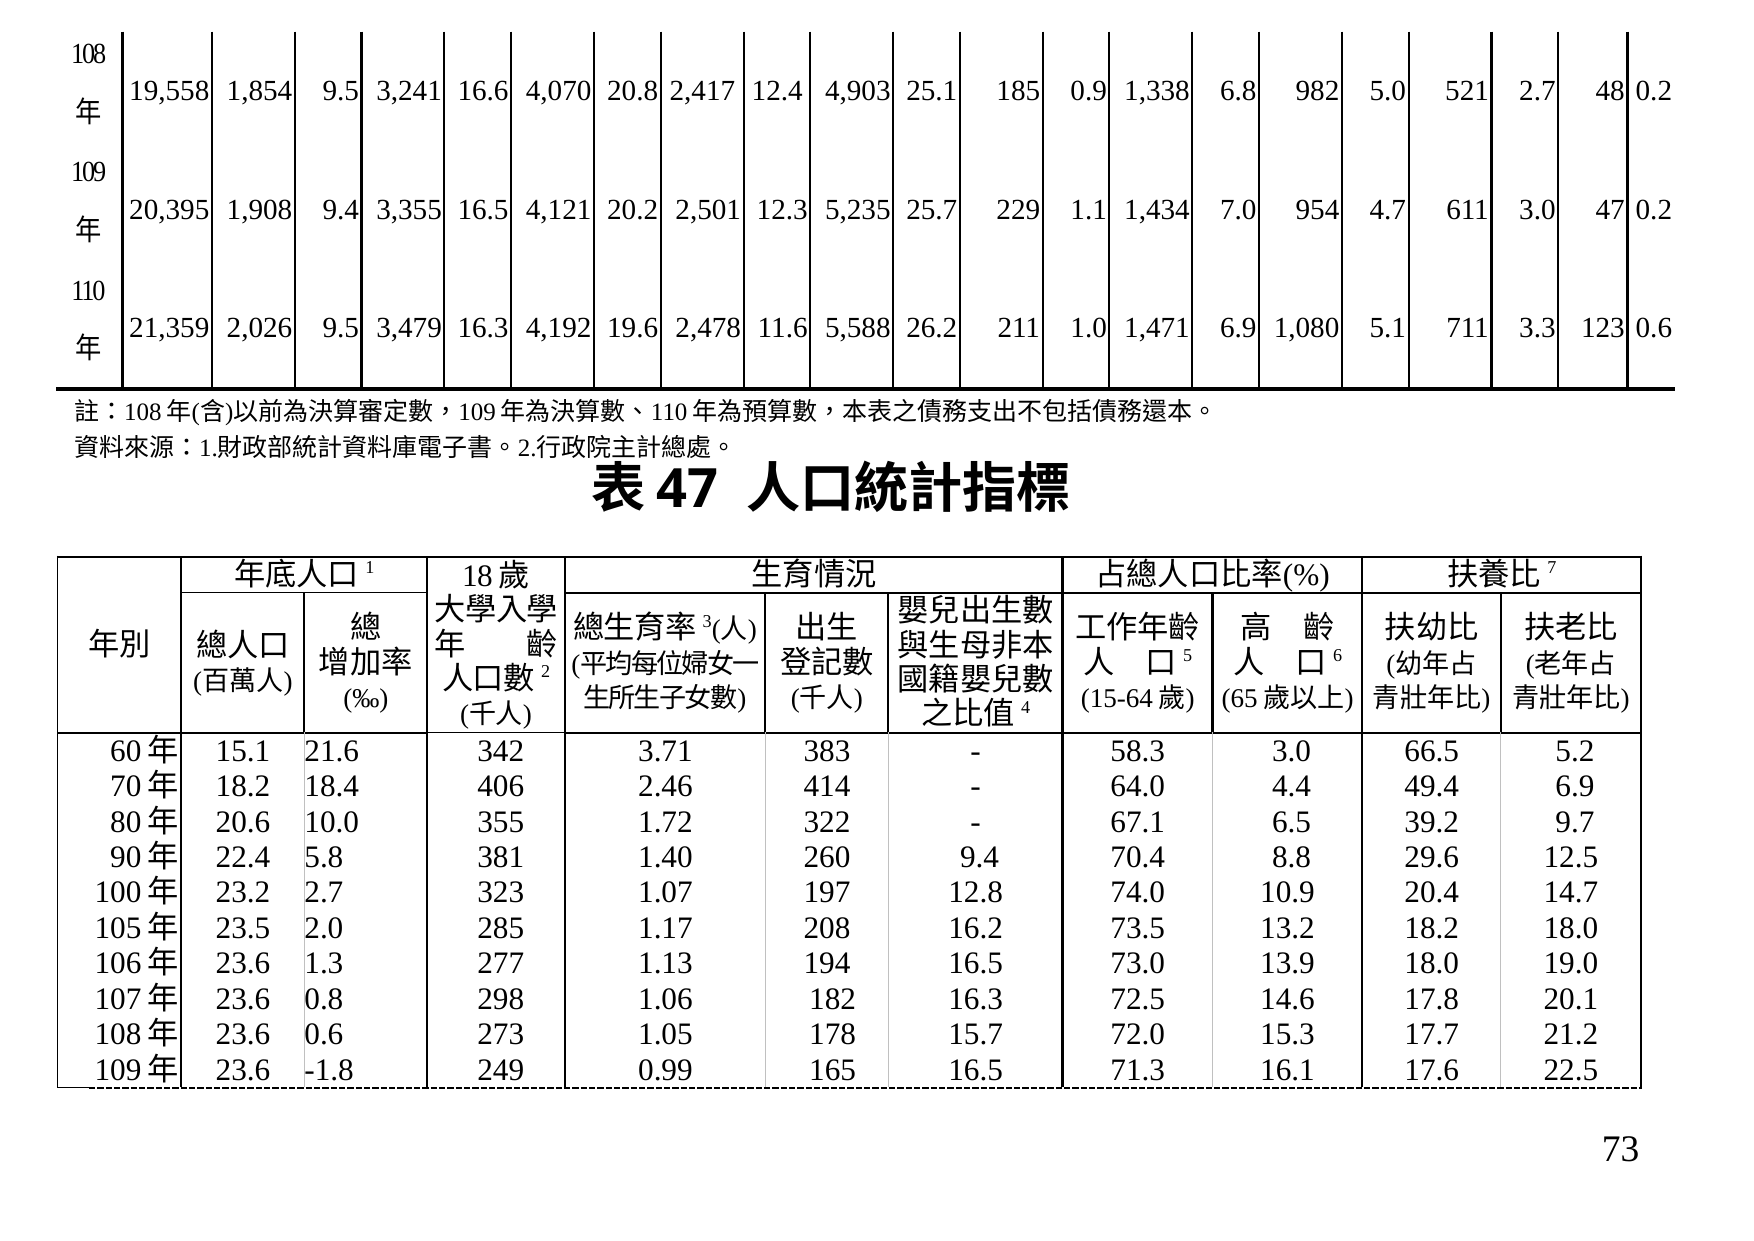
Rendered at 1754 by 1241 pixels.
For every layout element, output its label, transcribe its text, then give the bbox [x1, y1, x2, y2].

table_cell 3.3 [1493, 268, 1557, 387]
table_cell 72.5 [1064, 981, 1212, 1016]
table_cell 25.7 [894, 150, 959, 268]
table_cell 5.0 [1343, 32, 1408, 150]
table_cell 954 [1260, 150, 1341, 268]
table_cell 20.1 [1501, 981, 1640, 1016]
table_cell 383 [766, 734, 888, 768]
table_cell 47 [1559, 150, 1626, 268]
table_cell 6.9 [1501, 768, 1640, 803]
table_cell 2,478 [662, 268, 743, 387]
table_cell 108年 [89, 1016, 180, 1051]
table_cell 109年 [56, 150, 121, 268]
table_cell 6.5 [1213, 804, 1361, 839]
table_cell 3,479 [363, 268, 443, 387]
table_cell 20.4 [1363, 874, 1500, 910]
table_cell 22.4 [182, 839, 304, 874]
table_cell 0.6 [1629, 268, 1675, 387]
table_cell 16.3 [889, 981, 1061, 1016]
table_cell 13.2 [1213, 910, 1361, 945]
table_cell 277 [428, 945, 564, 981]
table_cell 74.0 [1064, 874, 1212, 910]
table_cell 23.6 [182, 1016, 304, 1051]
table_cell 29.6 [1363, 839, 1500, 874]
table_cell 6.8 [1193, 32, 1258, 150]
table_cell 2,417 [662, 32, 743, 150]
table_cell 67.1 [1064, 804, 1212, 839]
table_cell 16.5 [889, 1051, 1061, 1087]
table_cell 711 [1410, 268, 1490, 387]
table_cell 15.1 [182, 734, 304, 768]
table_cell 9.5 [296, 32, 360, 150]
table_cell 80年 [89, 804, 180, 839]
table_cell 1,471 [1110, 268, 1191, 387]
table_header 年底人口1 [182, 558, 426, 592]
table_cell 17.6 [1363, 1051, 1500, 1087]
table_cell 10.9 [1213, 874, 1361, 910]
table_cell 18.0 [1363, 945, 1500, 981]
table_cell 5,588 [811, 268, 892, 387]
table_cell 4.4 [1213, 768, 1361, 803]
table_cell 208 [766, 910, 888, 945]
table_cell 16.2 [889, 910, 1061, 945]
table_cell 73.5 [1064, 910, 1212, 945]
table_cell 2.0 [305, 910, 426, 945]
table_cell 12.3 [745, 150, 809, 268]
table_cell 185 [961, 32, 1042, 150]
table_cell -1.8 [305, 1051, 426, 1087]
table_cell 0.9 [1044, 32, 1108, 150]
table_cell 23.5 [182, 910, 304, 945]
table_cell 2,026 [213, 268, 294, 387]
table_cell 12.5 [1501, 839, 1640, 874]
table_cell 3,241 [363, 32, 443, 150]
table_cell 60年 [89, 734, 180, 768]
table_cell 20.2 [595, 150, 660, 268]
table_cell 165 [766, 1051, 888, 1087]
table_cell 178 [766, 1016, 888, 1051]
table_cell 381 [428, 839, 564, 874]
table_cell 19,558 [124, 32, 211, 150]
table_cell 323 [428, 874, 564, 910]
table_cell 273 [428, 1016, 564, 1051]
table_cell 2.46 [566, 768, 765, 803]
table_cell 3,355 [363, 150, 443, 268]
table_cell 108年 [56, 32, 121, 150]
table_cell 6.9 [1193, 268, 1258, 387]
table_cell 1.1 [1044, 150, 1108, 268]
table_cell 70年 [89, 768, 180, 803]
table_cell 197 [766, 874, 888, 910]
table_cell 扶幼比 (幼年占 青壯年比) [1363, 594, 1500, 732]
table_cell 1.06 [566, 981, 765, 1016]
table_cell 21.2 [1501, 1016, 1640, 1051]
table_cell 342 [428, 733, 564, 768]
table_cell 工作年齡人 口5 (15-64歲) [1064, 594, 1211, 732]
table_cell 0.99 [566, 1051, 765, 1087]
table_header 占總人口比率(%) [1064, 558, 1361, 592]
table_cell 21.6 [305, 734, 426, 768]
table_cell 4,903 [811, 32, 892, 150]
table_cell 22.5 [1501, 1051, 1640, 1087]
table_cell - [889, 804, 1061, 839]
table_cell 3.0 [1213, 734, 1361, 768]
table_cell 20,395 [124, 150, 211, 268]
table_cell 611 [1410, 150, 1490, 268]
table_cell 16.5 [445, 150, 510, 268]
table_cell - [889, 734, 1061, 768]
table_cell 總生育率3(人) (平均每位婦女一生所生子女數) [566, 594, 764, 732]
table_cell 106年 [89, 945, 180, 981]
table_cell 4.7 [1343, 150, 1408, 268]
table_cell 18.2 [182, 768, 304, 803]
table_cell 105年 [89, 910, 180, 945]
table_cell 48 [1559, 32, 1626, 150]
table_cell 90年 [89, 839, 180, 874]
table_cell 110年 [56, 268, 121, 387]
table_cell 9.4 [296, 150, 360, 268]
table_cell 260 [766, 839, 888, 874]
table_cell 8.8 [1213, 839, 1361, 874]
table_cell 249 [428, 1051, 564, 1087]
text 資料來源：1.財政部統計資料庫電子書。2.行政院主計總處。 [74, 428, 1687, 464]
table_cell 扶老比 (老年占 青壯年比) [1502, 594, 1640, 732]
table_cell 出生 登記數 (千人) [766, 594, 887, 732]
table_cell 18.0 [1501, 910, 1640, 945]
table_cell 23.6 [182, 945, 304, 981]
table_cell 285 [428, 910, 564, 945]
table_cell 64.0 [1064, 768, 1212, 803]
table_cell 71.3 [1064, 1051, 1212, 1087]
table_cell 1,080 [1260, 268, 1341, 387]
table_cell 19.0 [1501, 945, 1640, 981]
table_cell 9.5 [296, 268, 360, 387]
table_cell 4,070 [512, 32, 593, 150]
table_cell 1,908 [213, 150, 294, 268]
table_cell 高 齡 人 口6 (65歲以上) [1214, 594, 1361, 732]
table_cell 9.4 [889, 839, 1061, 874]
table_cell 123 [1559, 268, 1626, 387]
table_cell 70.4 [1064, 839, 1212, 874]
table_cell 5.8 [305, 839, 426, 874]
table_cell 16.3 [445, 268, 510, 387]
table_cell 20.8 [595, 32, 660, 150]
table_cell 322 [766, 804, 888, 839]
table_header 生育情況 [566, 558, 1061, 592]
table_cell 182 [766, 981, 888, 1016]
table_cell 58.3 [1064, 734, 1212, 768]
table_cell 18.4 [305, 768, 426, 803]
table_cell 982 [1260, 32, 1341, 150]
table_cell 7.0 [1193, 150, 1258, 268]
table_header 18歲 大學入學 年 齡 人口數2 (千人) [428, 558, 564, 732]
table_cell 16.6 [445, 32, 510, 150]
table_cell 嬰兒出生數與生母非本國籍嬰兒數之比值4 [889, 594, 1061, 732]
table_cell 3.0 [1493, 150, 1557, 268]
table_header 扶養比7 [1363, 558, 1640, 592]
table_cell 406 [428, 768, 564, 803]
table_cell 16.5 [889, 945, 1061, 981]
table_cell 72.0 [1064, 1016, 1212, 1051]
table_header 年別 [58, 558, 180, 732]
table_cell 25.1 [894, 32, 959, 150]
table_cell 49.4 [1363, 768, 1500, 803]
text 註：108年(含)以前為決算審定數，109年為決算數、110年為預算數，本表之債務支出不包括債務還本。 [74, 391, 1687, 428]
table_cell 20.6 [182, 804, 304, 839]
table_cell 18.2 [1363, 910, 1500, 945]
table_cell 1.0 [1044, 268, 1108, 387]
table_cell 66.5 [1363, 734, 1500, 768]
table_cell 4,121 [512, 150, 593, 268]
table_cell 15.7 [889, 1016, 1061, 1051]
table_cell 1,854 [213, 32, 294, 150]
table_cell 2.7 [305, 874, 426, 910]
table_cell 1.17 [566, 910, 765, 945]
table_cell 16.1 [1213, 1051, 1361, 1087]
table_cell 194 [766, 945, 888, 981]
table_cell 13.9 [1213, 945, 1361, 981]
table_cell 100年 [89, 874, 180, 910]
table_cell 1.72 [566, 804, 765, 839]
table_cell 521 [1410, 32, 1490, 150]
table_cell 39.2 [1363, 804, 1500, 839]
table_cell 5,235 [811, 150, 892, 268]
table_cell 1.05 [566, 1016, 765, 1051]
table_cell 5.2 [1501, 734, 1640, 768]
table_cell 1,434 [1110, 150, 1191, 268]
table_cell 11.6 [745, 268, 809, 387]
table_cell - [889, 768, 1061, 803]
table_cell 109年 [89, 1051, 180, 1087]
table_cell 1,338 [1110, 32, 1191, 150]
table_cell 17.7 [1363, 1016, 1500, 1051]
table_cell 9.7 [1501, 804, 1640, 839]
table_cell [58, 734, 89, 1087]
table_cell 19.6 [595, 268, 660, 387]
subtitle 表47 人口統計指標 [59, 464, 1639, 518]
table_cell 26.2 [894, 268, 959, 387]
table_cell 0.2 [1629, 32, 1675, 150]
table_cell 23.6 [182, 1051, 304, 1087]
table_cell 14.7 [1501, 874, 1640, 910]
table_cell 1.40 [566, 839, 765, 874]
table_cell 23.2 [182, 874, 304, 910]
table_cell 1.13 [566, 945, 765, 981]
table_cell 3.71 [566, 734, 765, 768]
table_cell 23.6 [182, 981, 304, 1016]
table_cell 0.8 [305, 981, 426, 1016]
table_cell 107年 [89, 981, 180, 1016]
table_cell 1.3 [305, 945, 426, 981]
table_cell 14.6 [1213, 981, 1361, 1016]
table_cell 2.7 [1493, 32, 1557, 150]
table_cell 355 [428, 804, 564, 839]
table_cell 12.8 [889, 874, 1061, 910]
table_cell 10.0 [305, 804, 426, 839]
table_cell 73.0 [1064, 945, 1212, 981]
table_cell 298 [428, 981, 564, 1016]
table_cell 21,359 [124, 268, 211, 387]
table_cell 總 增加率 (‰) [305, 593, 426, 732]
table_cell 0.6 [305, 1016, 426, 1051]
table_cell 總人口 (百萬人) [182, 593, 303, 732]
table_cell 12.4 [745, 32, 809, 150]
table_cell 229 [961, 150, 1042, 268]
table_cell 414 [766, 768, 888, 803]
table_cell 0.2 [1629, 150, 1675, 268]
table_cell 4,192 [512, 268, 593, 387]
table_cell 211 [961, 268, 1042, 387]
table_cell 17.8 [1363, 981, 1500, 1016]
table_cell 1.07 [566, 874, 765, 910]
table_cell 5.1 [1343, 268, 1408, 387]
table_cell 15.3 [1213, 1016, 1361, 1051]
table_cell 2,501 [662, 150, 743, 268]
